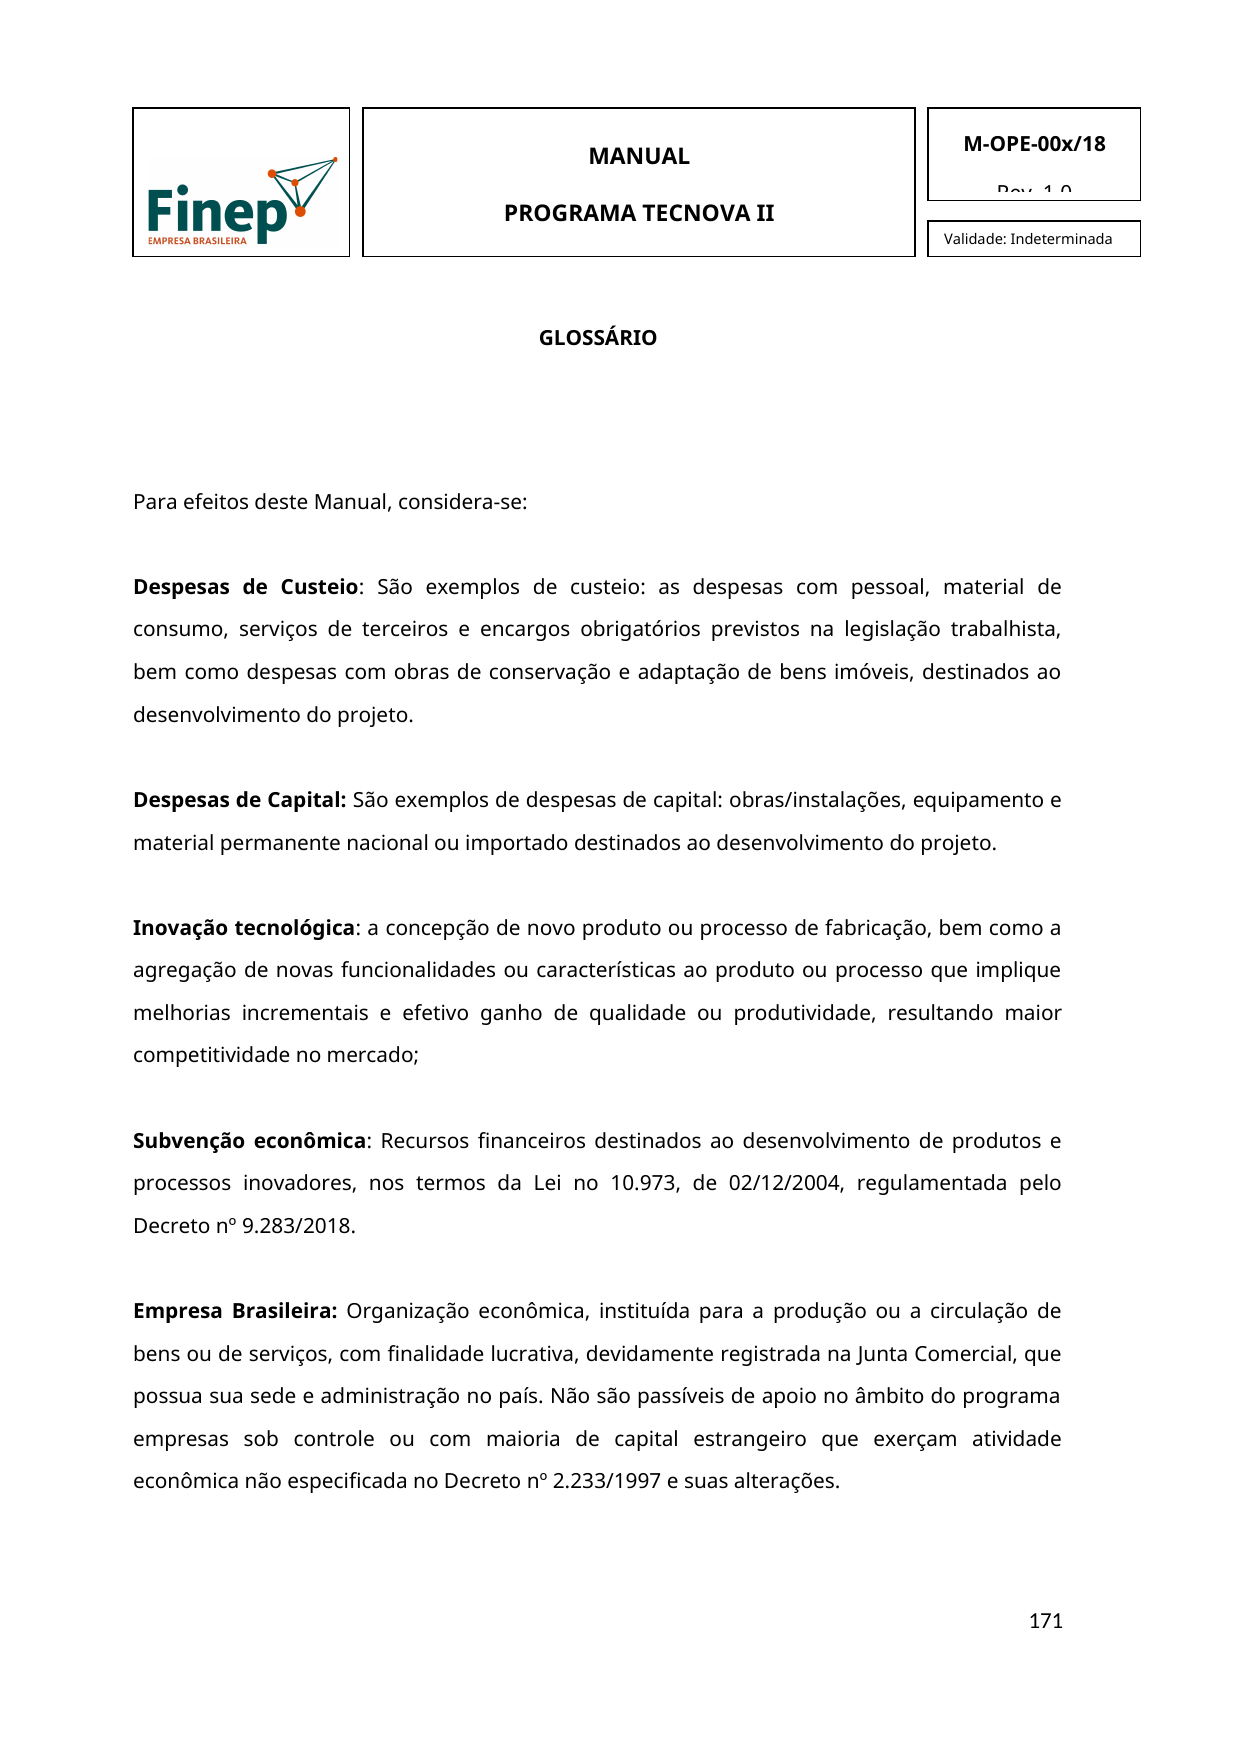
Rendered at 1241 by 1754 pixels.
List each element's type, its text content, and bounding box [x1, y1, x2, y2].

text Inovação tecnológica: a concepção de novo produto ou processo de fabricação, bem como a agregação de novas funcionalidades ou características ao produto ou processo que implique melhorias incrementais e efetivo ganho de qualidade ou produtividade, resultando maior competitividade no mercado; [133, 913, 1063, 1069]
text Despesas de Custeio: São exemplos de custeio: as despesas com pessoal, material de consumo, serviços de terceiros e encargos obrigatórios previstos na legislação trabalhista, bem como despesas com obras de conservação e adaptação de bens imóveis, destinados ao desenvolvimento do projeto. [133, 572, 1063, 728]
text Empresa Brasileira: Organização econômica, instituída para a produção ou a circulação de bens ou de serviços, com finalidade lucrativa, devidamente registrada na Junta Comercial, que possua sua sede e administração no país. Não são passíveis de apoio no âmbito do programa empresas sob controle ou com maioria de capital estrangeiro que exerçam atividade econômica não especificada no Decreto nº 2.233/1997 e suas alterações. [133, 1296, 1063, 1495]
text Subvenção econômica: Recursos financeiros destinados ao desenvolvimento de produtos e processos inovadores, nos termos da Lei no 10.973, de 02/12/2004, regulamentada pelo Decreto nº 9.283/2018. [133, 1126, 1063, 1239]
text Despesas de Capital: São exemplos de despesas de capital: obras/instalações, equipamento e material permanente nacional ou importado destinados ao desenvolvimento do projeto. [133, 785, 1063, 856]
text Para efeitos deste Manual, considera-se: [133, 487, 1063, 515]
text GLOSSÁRIO [133, 323, 1063, 351]
